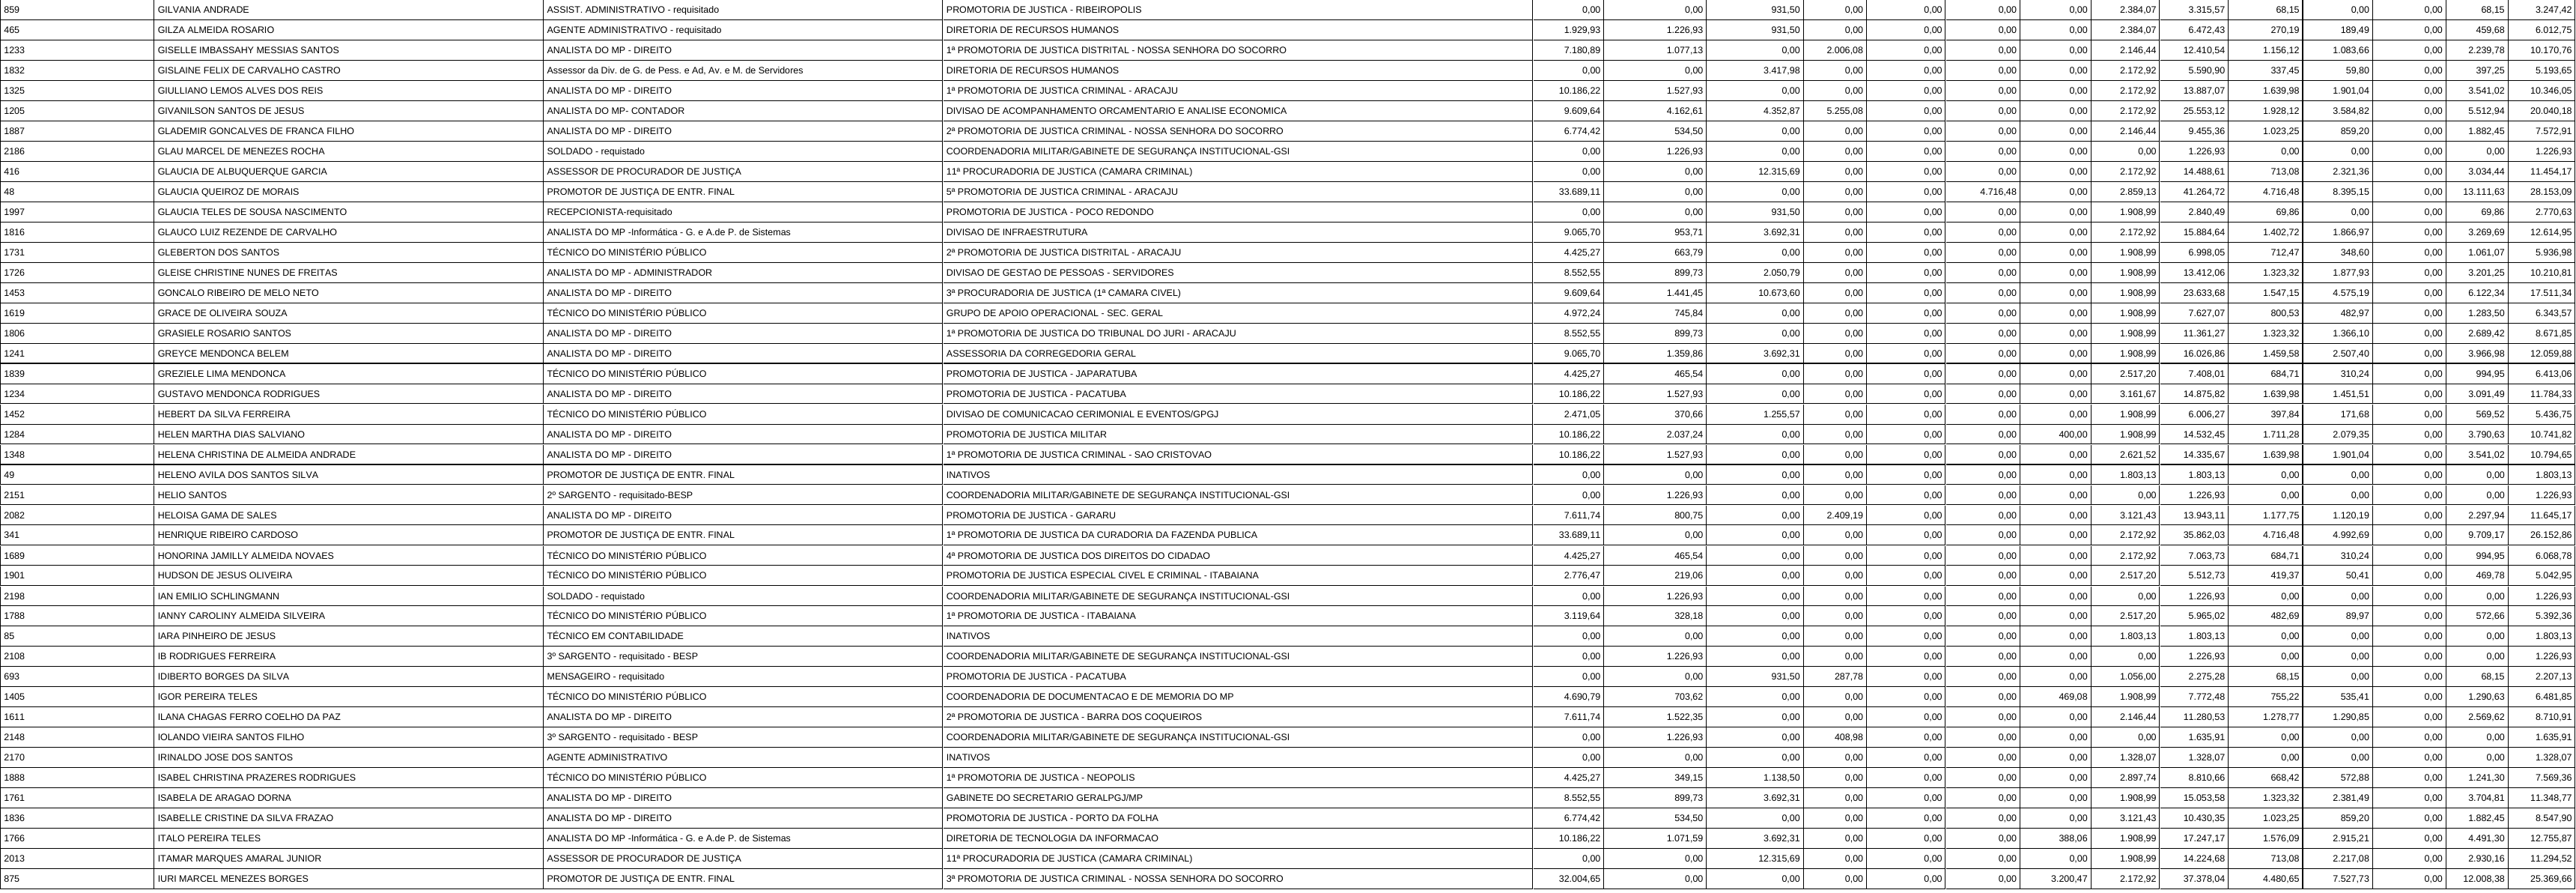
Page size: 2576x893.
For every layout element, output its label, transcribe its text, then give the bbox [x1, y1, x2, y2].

table_cell 0,00 [2020, 465, 2091, 484]
table_cell 0,00 [1707, 485, 1803, 504]
table_cell 1.711,28 [2229, 425, 2302, 444]
table_cell 0,00 [2020, 405, 2091, 424]
table_cell 0,00 [1534, 202, 1603, 222]
table_cell 1731 [1, 243, 154, 262]
table_cell 4.690,79 [1534, 687, 1603, 706]
table_cell HEBERT DA SILVA FERREIRA [154, 405, 543, 424]
table_cell 2.172,92 [2092, 525, 2159, 545]
table_cell 4.425,27 [1534, 243, 1603, 262]
table_cell 0,00 [1534, 485, 1603, 504]
table_cell 10.186,22 [1534, 829, 1603, 848]
table_cell 3.091,49 [2446, 384, 2508, 403]
table_cell 10.430,35 [2160, 808, 2228, 828]
table_cell 663,79 [1604, 243, 1706, 262]
table_cell 1.803,13 [2509, 465, 2575, 484]
table_cell ITALO PEREIRA TELES [154, 829, 543, 848]
table_cell DIRETORIA DE RECURSOS HUMANOS [944, 20, 1532, 40]
table_cell 0,00 [1867, 647, 1945, 666]
table_cell RECEPCIONISTA-requisitado [544, 202, 942, 222]
table_cell 0,00 [1946, 687, 2020, 706]
table_cell 482,69 [2229, 606, 2302, 626]
table_cell 9.609,64 [1534, 101, 1603, 121]
table_cell 0,00 [1804, 81, 1866, 100]
table_cell 11.361,27 [2160, 324, 2228, 343]
table_cell 1.359,86 [1604, 344, 1706, 363]
table_cell ANALISTA DO MP - DIREITO [544, 425, 942, 444]
table_cell 1.226,93 [2160, 647, 2228, 666]
table_cell 1.255,57 [1707, 405, 1803, 424]
table_cell 0,00 [2303, 667, 2372, 686]
table_cell 1.138,50 [1707, 768, 1803, 787]
table_cell 0,00 [1867, 788, 1945, 808]
table_cell 0,00 [1867, 121, 1945, 141]
table_cell 0,00 [1867, 485, 1945, 504]
table_cell GLEISE CHRISTINE NUNES DE FREITAS [154, 263, 543, 282]
table_cell 7.611,74 [1534, 707, 1603, 727]
table_cell GLAUCO LUIZ REZENDE DE CARVALHO [154, 223, 543, 242]
table_cell 0,00 [2020, 223, 2091, 242]
table_cell 0,00 [2373, 788, 2446, 808]
table_cell ILANA CHAGAS FERRO COELHO DA PAZ [154, 707, 543, 727]
table_cell 0,00 [1946, 566, 2020, 585]
table_cell 465 [1, 20, 154, 40]
table_header PROMOTORIA DE JUSTICA - RIBEIROPOLIS [944, 0, 1532, 19]
table_cell GREYCE MENDONCA BELEM [154, 344, 543, 363]
table_cell GILZA ALMEIDA ROSARIO [154, 20, 543, 40]
table_cell 0,00 [2229, 587, 2302, 605]
table_cell 0,00 [2373, 748, 2446, 767]
table_cell 0,00 [1946, 142, 2020, 161]
table_cell 13.412,06 [2160, 263, 2228, 282]
table_cell 2.146,44 [2092, 40, 2159, 60]
table_cell 0,00 [2373, 121, 2446, 141]
table_cell 0,00 [1867, 364, 1945, 384]
table_cell 2.621,52 [2092, 445, 2159, 464]
table_cell 0,00 [1867, 849, 1945, 868]
table_cell 1788 [1, 606, 154, 626]
table_cell ANALISTA DO MP - DIREITO [544, 808, 942, 828]
table_cell 0,00 [2020, 566, 2091, 585]
table_cell 0,00 [1534, 465, 1603, 484]
table_cell 3ª PROCURADORIA DE JUSTICA (1ª CAMARA CIVEL) [944, 283, 1532, 303]
table_cell 0,00 [1707, 687, 1803, 706]
table_cell 419,37 [2229, 566, 2302, 585]
table_cell 1.635,91 [2160, 727, 2228, 747]
table_cell 1234 [1, 384, 154, 403]
table_cell 0,00 [1707, 626, 1803, 646]
table_cell 0,00 [2373, 303, 2446, 323]
table_cell 0,00 [1707, 121, 1803, 141]
table_cell 1.522,35 [1604, 707, 1706, 727]
table_cell 0,00 [2373, 808, 2446, 828]
table_cell 1.226,93 [1604, 20, 1706, 40]
table_cell 171,68 [2303, 405, 2372, 424]
table_cell 11.645,17 [2509, 506, 2575, 524]
table_cell 931,50 [1707, 202, 1803, 222]
table_cell 0,00 [2303, 727, 2372, 747]
table_cell 4.425,27 [1534, 546, 1603, 565]
table_cell 2ª PROMOTORIA DE JUSTICA - BARRA DOS COQUEIROS [944, 707, 1532, 727]
table_cell 0,00 [2020, 525, 2091, 545]
table_cell 5.512,73 [2160, 566, 2228, 585]
table_header 0,00 [2373, 0, 2446, 19]
table_cell 0,00 [1707, 465, 1803, 484]
table_cell 1806 [1, 324, 154, 343]
table_cell PROMOTORIA DE JUSTICA - POCO REDONDO [944, 202, 1532, 222]
table_cell 7.408,01 [2160, 364, 2228, 384]
table_cell 0,00 [1804, 364, 1866, 384]
table_cell 1.023,25 [2229, 121, 2302, 141]
table_cell 0,00 [1946, 162, 2020, 181]
table_cell PROMOTORIA DE JUSTICA - PACATUBA [944, 384, 1532, 403]
table_cell 1.441,45 [1604, 283, 1706, 303]
table_cell 0,00 [1804, 445, 1866, 464]
table_cell 899,73 [1604, 324, 1706, 343]
table_cell 3.692,31 [1707, 829, 1803, 848]
table_cell 1.576,09 [2229, 829, 2302, 848]
table_cell 1.323,32 [2229, 788, 2302, 808]
table_cell 1.908,99 [2092, 687, 2159, 706]
table_cell 4.992,69 [2303, 525, 2372, 545]
table_cell 1816 [1, 223, 154, 242]
table_header 0,00 [1534, 0, 1603, 19]
table_cell IAN EMILIO SCHLINGMANN [154, 587, 543, 605]
table_cell 0,00 [2303, 485, 2372, 504]
table_cell 0,00 [2020, 202, 2091, 222]
table_cell 0,00 [1804, 687, 1866, 706]
table_cell 0,00 [1946, 20, 2020, 40]
table_cell 348,60 [2303, 243, 2372, 262]
table_cell 3.269,69 [2446, 223, 2508, 242]
table_cell 0,00 [2373, 243, 2446, 262]
table_header 0,00 [2020, 0, 2091, 19]
table_cell HELIO SANTOS [154, 485, 543, 504]
table_cell 1.226,93 [2160, 142, 2228, 161]
table_cell 0,00 [2373, 849, 2446, 868]
table_cell 0,00 [1867, 425, 1945, 444]
table_cell 1ª PROMOTORIA DE JUSTICA DA CURADORIA DA FAZENDA PUBLICA [944, 525, 1532, 545]
table_cell 465,54 [1604, 546, 1706, 565]
table_cell 1.328,07 [2509, 748, 2575, 767]
table_cell TÉCNICO DO MINISTÉRIO PÚBLICO [544, 405, 942, 424]
table_header 0,00 [1804, 0, 1866, 19]
table_cell 0,00 [2020, 606, 2091, 626]
table_cell 0,00 [1534, 748, 1603, 767]
table_cell 0,00 [2373, 829, 2446, 848]
table_header 0,00 [1946, 0, 2020, 19]
table_cell 0,00 [1707, 587, 1803, 605]
table_cell 12.059,88 [2509, 344, 2575, 363]
table_cell 0,00 [1867, 748, 1945, 767]
table_cell 349,15 [1604, 768, 1706, 787]
table_cell SOLDADO - requistado [544, 142, 942, 161]
table_cell PROMOTOR DE JUSTIÇA DE ENTR. FINAL [544, 182, 942, 202]
table_cell 0,00 [2373, 40, 2446, 60]
table_cell 6.006,27 [2160, 405, 2228, 424]
table_cell 1.402,72 [2229, 223, 2302, 242]
table_cell 0,00 [1707, 869, 1803, 889]
table_cell 0,00 [2373, 626, 2446, 646]
table_cell 1.908,99 [2092, 849, 2159, 868]
table_cell 1.908,99 [2092, 788, 2159, 808]
table_cell 1997 [1, 202, 154, 222]
table_cell 1726 [1, 263, 154, 282]
table_cell 0,00 [2303, 202, 2372, 222]
table_cell COORDENADORIA MILITAR/GABINETE DE SEGURANÇA INSTITUCIONAL-GSI [944, 647, 1532, 666]
table_cell 0,00 [2373, 465, 2446, 484]
table_cell 0,00 [1946, 647, 2020, 666]
table_cell 6.774,42 [1534, 121, 1603, 141]
table_cell 994,95 [2446, 364, 2508, 384]
table_cell 0,00 [2020, 364, 2091, 384]
table_cell 1.803,13 [2509, 626, 2575, 646]
table_cell 0,00 [1534, 667, 1603, 686]
table_cell 0,00 [1707, 324, 1803, 343]
table_cell 0,00 [1946, 506, 2020, 524]
table_cell ISABELLE CRISTINE DA SILVA FRAZAO [154, 808, 543, 828]
table_cell 0,00 [2373, 445, 2446, 464]
table_cell 400,00 [2020, 425, 2091, 444]
table_cell 0,00 [2303, 142, 2372, 161]
table_cell 1.323,32 [2229, 324, 2302, 343]
table_cell 800,75 [1604, 506, 1706, 524]
table_cell 0,00 [2373, 566, 2446, 585]
table_cell 5.590,90 [2160, 61, 2228, 80]
table_cell 0,00 [1867, 808, 1945, 828]
table_cell 10.346,05 [2509, 81, 2575, 100]
table_cell 17.511,34 [2509, 283, 2575, 303]
table_cell 0,00 [1867, 20, 1945, 40]
table_cell 0,00 [2020, 707, 2091, 727]
table_cell 0,00 [1804, 566, 1866, 585]
table_cell 0,00 [1804, 202, 1866, 222]
table_cell 0,00 [2020, 587, 2091, 605]
table_cell 0,00 [1804, 647, 1866, 666]
table_cell 0,00 [1534, 626, 1603, 646]
table_cell 0,00 [1804, 768, 1866, 787]
table_cell 0,00 [2373, 405, 2446, 424]
table_cell 0,00 [1707, 506, 1803, 524]
table_cell 408,98 [1804, 727, 1866, 747]
table_cell 2082 [1, 506, 154, 524]
table_cell 1.547,15 [2229, 283, 2302, 303]
table_cell 6.774,42 [1534, 808, 1603, 828]
table_cell 2148 [1, 727, 154, 747]
table_cell 0,00 [1946, 707, 2020, 727]
table_cell 3.121,43 [2092, 506, 2159, 524]
table_cell TÉCNICO DO MINISTÉRIO PÚBLICO [544, 546, 942, 565]
table_cell 8.671,85 [2509, 324, 2575, 343]
table_cell 0,00 [1946, 727, 2020, 747]
table_cell 4.491,30 [2446, 829, 2508, 848]
table_cell 0,00 [1867, 263, 1945, 282]
table_cell 310,24 [2303, 364, 2372, 384]
table_cell 0,00 [1804, 869, 1866, 889]
table_cell 1.639,98 [2229, 384, 2302, 403]
table_cell 0,00 [1804, 849, 1866, 868]
table_cell 0,00 [1946, 324, 2020, 343]
table_cell 10.673,60 [1707, 283, 1803, 303]
table_cell 0,00 [1707, 546, 1803, 565]
table_cell 0,00 [1867, 587, 1945, 605]
table_cell 1ª PROMOTORIA DE JUSTICA - ITABAIANA [944, 606, 1532, 626]
table_cell 1.226,93 [1604, 727, 1706, 747]
table_cell 11ª PROCURADORIA DE JUSTICA (CAMARA CRIMINAL) [944, 849, 1532, 868]
table_cell 10.794,65 [2509, 445, 2575, 464]
table_cell 8.547,90 [2509, 808, 2575, 828]
table_cell 2.006,08 [1804, 40, 1866, 60]
table_cell GLAUCIA TELES DE SOUSA NASCIMENTO [154, 202, 543, 222]
table_cell 2.297,94 [2446, 506, 2508, 524]
table_cell 0,00 [2020, 81, 2091, 100]
table_cell 0,00 [1946, 445, 2020, 464]
table_cell 1241 [1, 344, 154, 363]
table_cell 3.417,98 [1707, 61, 1803, 80]
table_cell 4.162,61 [1604, 101, 1706, 121]
table_cell 712,47 [2229, 243, 2302, 262]
table_cell 0,00 [2373, 768, 2446, 787]
table_cell COORDENADORIA DE DOCUMENTACAO E DE MEMORIA DO MP [944, 687, 1532, 706]
table_cell 1.803,13 [2160, 465, 2228, 484]
table_cell ANALISTA DO MP -Informática - G. e A.de P. de Sistemas [544, 223, 942, 242]
table_cell 2.172,92 [2092, 61, 2159, 80]
table_cell 0,00 [1946, 808, 2020, 828]
table_cell 0,00 [1604, 162, 1706, 181]
table_cell 0,00 [2373, 506, 2446, 524]
table_cell 0,00 [1804, 263, 1866, 282]
table_cell ANALISTA DO MP- CONTADOR [544, 101, 942, 121]
table_cell 12.410,54 [2160, 40, 2228, 60]
table_cell 69,86 [2229, 202, 2302, 222]
table_cell TÉCNICO DO MINISTÉRIO PÚBLICO [544, 606, 942, 626]
table_cell 12.315,69 [1707, 849, 1803, 868]
table_cell 0,00 [2373, 384, 2446, 403]
table_cell 0,00 [2229, 647, 2302, 666]
table_cell 0,00 [1804, 808, 1866, 828]
table_cell GISELLE IMBASSAHY MESSIAS SANTOS [154, 40, 543, 60]
table_cell 469,78 [2446, 566, 2508, 585]
table_cell 14.335,67 [2160, 445, 2228, 464]
table_cell 0,00 [1946, 121, 2020, 141]
table_cell 0,00 [2229, 626, 2302, 646]
table_cell 0,00 [2373, 182, 2446, 202]
table_cell 2.507,40 [2303, 344, 2372, 363]
table_cell DIRETORIA DE RECURSOS HUMANOS [944, 61, 1532, 80]
table_cell 1619 [1, 303, 154, 323]
table_cell 69,86 [2446, 202, 2508, 222]
table_cell 10.741,82 [2509, 425, 2575, 444]
table_cell 397,25 [2446, 61, 2508, 80]
table_cell 0,00 [2446, 647, 2508, 666]
table_cell 2.770,63 [2509, 202, 2575, 222]
table_cell 4.972,24 [1534, 303, 1603, 323]
table_cell 0,00 [1946, 61, 2020, 80]
table_cell 1ª PROMOTORIA DE JUSTICA CRIMINAL - SAO CRISTOVAO [944, 445, 1532, 464]
table_cell 1205 [1, 101, 154, 121]
table_cell 5.436,75 [2509, 405, 2575, 424]
table_cell 3.034,44 [2446, 162, 2508, 181]
table_cell 0,00 [1707, 243, 1803, 262]
table_cell 2º SARGENTO - requisitado-BESP [544, 485, 942, 504]
table_cell 0,00 [1946, 465, 2020, 484]
table_cell 0,00 [1946, 768, 2020, 787]
table_cell 1.908,99 [2092, 344, 2159, 363]
table_cell 0,00 [1946, 587, 2020, 605]
table_cell 0,00 [2092, 142, 2159, 161]
table_cell 0,00 [2446, 626, 2508, 646]
table_cell 0,00 [2373, 20, 2446, 40]
table_cell GLAUCIA DE ALBUQUERQUE GARCIA [154, 162, 543, 181]
table_cell ASSESSORIA DA CORREGEDORIA GERAL [944, 344, 1532, 363]
table_cell 41.264,72 [2160, 182, 2228, 202]
table_cell COORDENADORIA MILITAR/GABINETE DE SEGURANÇA INSTITUCIONAL-GSI [944, 727, 1532, 747]
table_cell 416 [1, 162, 154, 181]
table_cell PROMOTOR DE JUSTIÇA DE ENTR. FINAL [544, 869, 942, 889]
table_cell 693 [1, 667, 154, 686]
table_cell 1233 [1, 40, 154, 60]
table_cell 8.395,15 [2303, 182, 2372, 202]
table_cell 85 [1, 626, 154, 646]
table_cell 4.352,87 [1707, 101, 1803, 121]
table_cell 4.716,48 [1946, 182, 2020, 202]
table_cell 0,00 [2020, 849, 2091, 868]
table_cell 0,00 [2020, 40, 2091, 60]
table_cell 0,00 [2446, 587, 2508, 605]
table_cell 0,00 [2373, 61, 2446, 80]
table_cell 0,00 [1604, 748, 1706, 767]
table_cell 0,00 [1946, 223, 2020, 242]
table_cell 2.689,42 [2446, 324, 2508, 343]
table_cell 0,00 [2373, 283, 2446, 303]
table_cell 6.343,57 [2509, 303, 2575, 323]
table_cell 0,00 [1867, 243, 1945, 262]
table_cell 2108 [1, 647, 154, 666]
table_cell 1.908,99 [2092, 283, 2159, 303]
table_cell 1.929,93 [1534, 20, 1603, 40]
table_cell 26.152,86 [2509, 525, 2575, 545]
table_cell 0,00 [2020, 667, 2091, 686]
table_cell 0,00 [2446, 465, 2508, 484]
table_cell 2.930,16 [2446, 849, 2508, 868]
table_cell 0,00 [2020, 142, 2091, 161]
table_cell TÉCNICO DO MINISTÉRIO PÚBLICO [544, 687, 942, 706]
table_cell 1.056,00 [2092, 667, 2159, 686]
table_cell 23.633,68 [2160, 283, 2228, 303]
table_cell 370,66 [1604, 405, 1706, 424]
table_cell COORDENADORIA MILITAR/GABINETE DE SEGURANÇA INSTITUCIONAL-GSI [944, 485, 1532, 504]
table_cell 10.186,22 [1534, 425, 1603, 444]
table_cell 14.488,61 [2160, 162, 2228, 181]
table_cell TÉCNICO DO MINISTÉRIO PÚBLICO [544, 566, 942, 585]
table_cell 2.776,47 [1534, 566, 1603, 585]
table_cell 0,00 [2373, 587, 2446, 605]
table_cell 1.908,99 [2092, 829, 2159, 848]
table_cell 1.226,93 [1604, 647, 1706, 666]
table_cell 0,00 [1867, 667, 1945, 686]
table_cell 0,00 [2020, 283, 2091, 303]
table_cell 341 [1, 525, 154, 545]
table_cell 713,08 [2229, 849, 2302, 868]
table_cell 0,00 [1804, 182, 1866, 202]
table_cell 3.704,81 [2446, 788, 2508, 808]
table_cell 745,84 [1604, 303, 1706, 323]
table_cell 1.061,07 [2446, 243, 2508, 262]
table_cell 0,00 [1804, 606, 1866, 626]
table_header 3.247,42 [2509, 0, 2575, 19]
table_cell 11.348,77 [2509, 788, 2575, 808]
table_cell 8.710,91 [2509, 707, 2575, 727]
table_cell 0,00 [1707, 727, 1803, 747]
table_cell 0,00 [1804, 485, 1866, 504]
table_cell 0,00 [1946, 263, 2020, 282]
table_cell 0,00 [1946, 829, 2020, 848]
table_cell 0,00 [2020, 445, 2091, 464]
table_cell 1.639,98 [2229, 445, 2302, 464]
table_cell 0,00 [1867, 202, 1945, 222]
table_header 68,15 [2229, 0, 2302, 19]
table_cell 534,50 [1604, 808, 1706, 828]
table_cell 310,24 [2303, 546, 2372, 565]
table_cell 6.481,85 [2509, 687, 2575, 706]
table_cell 37.378,04 [2160, 869, 2228, 889]
table_cell 0,00 [2020, 162, 2091, 181]
table_cell 0,00 [1804, 384, 1866, 403]
table_cell 59,80 [2303, 61, 2372, 80]
table_cell 33.689,11 [1534, 182, 1603, 202]
table_cell 8.810,66 [2160, 768, 2228, 787]
table_cell 0,00 [1946, 546, 2020, 565]
table_cell PROMOTOR DE JUSTIÇA DE ENTR. FINAL [544, 525, 942, 545]
table_cell 4.716,48 [2229, 182, 2302, 202]
table_cell 0,00 [2020, 344, 2091, 363]
table_cell 2.146,44 [2092, 121, 2159, 141]
table_cell 1.071,59 [1604, 829, 1706, 848]
table_cell 1.527,93 [1604, 81, 1706, 100]
table_cell 49 [1, 465, 154, 484]
table_cell 1.908,99 [2092, 243, 2159, 262]
table_cell 328,18 [1604, 606, 1706, 626]
table_cell 0,00 [1604, 182, 1706, 202]
table_cell 0,00 [1867, 869, 1945, 889]
table_header 68,15 [2446, 0, 2508, 19]
table_cell 0,00 [1707, 707, 1803, 727]
table_cell 2.381,49 [2303, 788, 2372, 808]
table_cell 1.290,85 [2303, 707, 2372, 727]
table_cell 1.177,75 [2229, 506, 2302, 524]
table_cell 3º SARGENTO - requisitado - BESP [544, 647, 942, 666]
table_cell 0,00 [2229, 142, 2302, 161]
table_cell 1.928,12 [2229, 101, 2302, 121]
table_cell ANALISTA DO MP - DIREITO [544, 344, 942, 363]
table_cell 1887 [1, 121, 154, 141]
table_cell 1ª PROMOTORIA DE JUSTICA - NEOPOLIS [944, 768, 1532, 787]
table_cell ANALISTA DO MP - DIREITO [544, 283, 942, 303]
table_cell 1.908,99 [2092, 425, 2159, 444]
table_cell 0,00 [1946, 40, 2020, 60]
table_cell 0,00 [2373, 364, 2446, 384]
table_cell 9.709,17 [2446, 525, 2508, 545]
table_cell 1.908,99 [2092, 263, 2159, 282]
table_cell 0,00 [1946, 667, 2020, 686]
table_cell 0,00 [2229, 485, 2302, 504]
table_cell 10.186,22 [1534, 81, 1603, 100]
table_cell 0,00 [1946, 202, 2020, 222]
table_cell 3.692,31 [1707, 788, 1803, 808]
table_cell 2.050,79 [1707, 263, 1803, 282]
table_cell 0,00 [1946, 344, 2020, 363]
table_cell 2.172,92 [2092, 101, 2159, 121]
table_cell 9.609,64 [1534, 283, 1603, 303]
table_cell 6.998,05 [2160, 243, 2228, 262]
table_cell 0,00 [2373, 667, 2446, 686]
table_cell IARA PINHEIRO DE JESUS [154, 626, 543, 646]
table_cell 2.471,05 [1534, 405, 1603, 424]
table_cell 1405 [1, 687, 154, 706]
table_cell 0,00 [1534, 142, 1603, 161]
table_cell IOLANDO VIEIRA SANTOS FILHO [154, 727, 543, 747]
table_cell 0,00 [1604, 849, 1706, 868]
table_cell 0,00 [1707, 40, 1803, 60]
table_cell 0,00 [1946, 525, 2020, 545]
table_cell HUDSON DE JESUS OLIVEIRA [154, 566, 543, 585]
table_cell 0,00 [1804, 162, 1866, 181]
table_cell 0,00 [1867, 707, 1945, 727]
table_cell GUSTAVO MENDONCA RODRIGUES [154, 384, 543, 403]
table_cell 0,00 [1946, 384, 2020, 403]
table_cell 0,00 [1804, 344, 1866, 363]
table_cell ANALISTA DO MP - DIREITO [544, 445, 942, 464]
table_cell 0,00 [1867, 506, 1945, 524]
table_cell 0,00 [1604, 61, 1706, 80]
table_cell 1.901,04 [2303, 81, 2372, 100]
table_cell 465,54 [1604, 364, 1706, 384]
table_cell 1.451,51 [2303, 384, 2372, 403]
table_cell 0,00 [1867, 303, 1945, 323]
table_cell 5.255,08 [1804, 101, 1866, 121]
table_cell 0,00 [1867, 566, 1945, 585]
table_cell 3.121,43 [2092, 808, 2159, 828]
table_cell 89,97 [2303, 606, 2372, 626]
table_cell 14.875,82 [2160, 384, 2228, 403]
table_cell PROMOTORIA DE JUSTICA - PORTO DA FOLHA [944, 808, 1532, 828]
table_cell 1.882,45 [2446, 808, 2508, 828]
table_cell 1452 [1, 405, 154, 424]
table_cell 0,00 [1946, 788, 2020, 808]
table_cell 1.877,93 [2303, 263, 2372, 282]
table_cell 0,00 [1867, 546, 1945, 565]
table_cell 0,00 [1804, 465, 1866, 484]
table_cell 0,00 [1804, 283, 1866, 303]
table_cell 1888 [1, 768, 154, 787]
table_cell 2.840,49 [2160, 202, 2228, 222]
table_cell 1.901,04 [2303, 445, 2372, 464]
table_cell 68,15 [2229, 667, 2302, 686]
table_cell 219,06 [1604, 566, 1706, 585]
table_cell 0,00 [2020, 788, 2091, 808]
table_cell 6.122,34 [2446, 283, 2508, 303]
table_cell 2.146,44 [2092, 707, 2159, 727]
table_cell GIULLIANO LEMOS ALVES DOS REIS [154, 81, 543, 100]
table_cell 5.042,95 [2509, 566, 2575, 585]
table_cell 1.803,13 [2092, 465, 2159, 484]
table_cell HENRIQUE RIBEIRO CARDOSO [154, 525, 543, 545]
table_cell GIVANILSON SANTOS DE JESUS [154, 101, 543, 121]
table_cell 3º SARGENTO - requisitado - BESP [544, 727, 942, 747]
table_cell 703,62 [1604, 687, 1706, 706]
table_cell 1.803,13 [2160, 626, 2228, 646]
table_cell HELEN MARTHA DIAS SALVIANO [154, 425, 543, 444]
table_cell 713,08 [2229, 162, 2302, 181]
table_cell 755,22 [2229, 687, 2302, 706]
table_cell 2.409,19 [1804, 506, 1866, 524]
table_cell 0,00 [1946, 243, 2020, 262]
table_cell 0,00 [2020, 384, 2091, 403]
table_cell 0,00 [1867, 525, 1945, 545]
table_cell 0,00 [1804, 707, 1866, 727]
table_cell 0,00 [1867, 829, 1945, 848]
table_cell 2ª PROMOTORIA DE JUSTICA DISTRITAL - ARACAJU [944, 243, 1532, 262]
table_cell 189,49 [2303, 20, 2372, 40]
table_cell HELOISA GAMA DE SALES [154, 506, 543, 524]
table_cell 1348 [1, 445, 154, 464]
table_cell 0,00 [1604, 667, 1706, 686]
table_cell 12.614,95 [2509, 223, 2575, 242]
table_cell 2.207,13 [2509, 667, 2575, 686]
table_cell 2.517,20 [2092, 566, 2159, 585]
table_cell 270,19 [2229, 20, 2302, 40]
table_cell 337,45 [2229, 61, 2302, 80]
table_cell 0,00 [2229, 727, 2302, 747]
table_cell GRUPO DE APOIO OPERACIONAL - SEC. GERAL [944, 303, 1532, 323]
table_cell 1ª PROMOTORIA DE JUSTICA DO TRIBUNAL DO JURI - ARACAJU [944, 324, 1532, 343]
table_cell 10.186,22 [1534, 445, 1603, 464]
table_cell 4.575,19 [2303, 283, 2372, 303]
table_cell 0,00 [1804, 525, 1866, 545]
table_cell 0,00 [1707, 445, 1803, 464]
table_cell 0,00 [1867, 223, 1945, 242]
table_cell 3.541,02 [2446, 445, 2508, 464]
table_cell 25.369,66 [2509, 869, 2575, 889]
table_cell 0,00 [2446, 485, 2508, 504]
table_cell 0,00 [1946, 81, 2020, 100]
table_cell 0,00 [2373, 81, 2446, 100]
table_cell 572,66 [2446, 606, 2508, 626]
table_cell GLAU MARCEL DE MENEZES ROCHA [154, 142, 543, 161]
table_header 3.315,57 [2160, 0, 2228, 19]
table_cell ITAMAR MARQUES AMARAL JUNIOR [154, 849, 543, 868]
table_cell 3.201,25 [2446, 263, 2508, 282]
table_cell TÉCNICO DO MINISTÉRIO PÚBLICO [544, 303, 942, 323]
table_cell 2.517,20 [2092, 606, 2159, 626]
table_cell 4.480,65 [2229, 869, 2302, 889]
table_cell 0,00 [1804, 223, 1866, 242]
table_cell 13.887,07 [2160, 81, 2228, 100]
table_cell DIRETORIA DE TECNOLOGIA DA INFORMACAO [944, 829, 1532, 848]
table_cell 1ª PROMOTORIA DE JUSTICA CRIMINAL - ARACAJU [944, 81, 1532, 100]
table_cell 0,00 [1804, 243, 1866, 262]
table_header 2.384,07 [2092, 0, 2159, 19]
table_cell 1.226,93 [1604, 142, 1706, 161]
table_cell DIVISAO DE ACOMPANHAMENTO ORCAMENTARIO E ANALISE ECONOMICA [944, 101, 1532, 121]
table_cell 0,00 [2229, 465, 2302, 484]
table_cell 535,41 [2303, 687, 2372, 706]
table_cell HONORINA JAMILLY ALMEIDA NOVAES [154, 546, 543, 565]
table_cell 1.882,45 [2446, 121, 2508, 141]
table_cell 0,00 [2373, 263, 2446, 282]
table_cell 1453 [1, 283, 154, 303]
table_cell 0,00 [1707, 748, 1803, 767]
table_cell ANALISTA DO MP - DIREITO [544, 81, 942, 100]
table_cell 3.200,47 [2020, 869, 2091, 889]
table_cell 1.459,58 [2229, 344, 2302, 363]
table_cell 534,50 [1604, 121, 1706, 141]
table_cell 0,00 [1867, 687, 1945, 706]
table_cell PROMOTORIA DE JUSTICA MILITAR [944, 425, 1532, 444]
table_cell 0,00 [2020, 506, 2091, 524]
table_cell 7.527,73 [2303, 869, 2372, 889]
table_cell 7.611,74 [1534, 506, 1603, 524]
table_cell GISLAINE FELIX DE CARVALHO CASTRO [154, 61, 543, 80]
table_cell TÉCNICO EM CONTABILIDADE [544, 626, 942, 646]
table_cell 0,00 [1867, 465, 1945, 484]
table_cell 0,00 [2446, 748, 2508, 767]
table_cell IB RODRIGUES FERREIRA [154, 647, 543, 666]
table_cell 4.425,27 [1534, 768, 1603, 787]
table_cell GABINETE DO SECRETARIO GERALPGJ/MP [944, 788, 1532, 808]
table_cell 17.247,17 [2160, 829, 2228, 848]
table_cell GRACE DE OLIVEIRA SOUZA [154, 303, 543, 323]
table_cell 1689 [1, 546, 154, 565]
table_cell IURI MARCEL MENEZES BORGES [154, 869, 543, 889]
table_cell 0,00 [2020, 626, 2091, 646]
table_cell 0,00 [1534, 727, 1603, 747]
table_cell 11.294,52 [2509, 849, 2575, 868]
table_cell 35.862,03 [2160, 525, 2228, 545]
table_cell 6.472,43 [2160, 20, 2228, 40]
table_cell 7.572,91 [2509, 121, 2575, 141]
table_cell 2.037,24 [1604, 425, 1706, 444]
table_cell ANALISTA DO MP - DIREITO [544, 324, 942, 343]
table_cell 2186 [1, 142, 154, 161]
table_cell 1832 [1, 61, 154, 80]
table_cell DIVISAO DE INFRAESTRUTURA [944, 223, 1532, 242]
table_cell 2013 [1, 849, 154, 868]
table_cell 800,53 [2229, 303, 2302, 323]
table_cell 0,00 [2020, 182, 2091, 202]
table_cell HELENO AVILA DOS SANTOS SILVA [154, 465, 543, 484]
table_cell 899,73 [1604, 263, 1706, 282]
table_cell 0,00 [1946, 626, 2020, 646]
table_cell 8.552,55 [1534, 263, 1603, 282]
table_cell 0,00 [1707, 142, 1803, 161]
table_cell 1.226,93 [1604, 485, 1706, 504]
table_cell 2.239,78 [2446, 40, 2508, 60]
table_cell 0,00 [2020, 101, 2091, 121]
table_cell 8.552,55 [1534, 788, 1603, 808]
table_cell 0,00 [1946, 405, 2020, 424]
table_cell GRASIELE ROSARIO SANTOS [154, 324, 543, 343]
table_cell 11.454,17 [2509, 162, 2575, 181]
table_cell 0,00 [1946, 303, 2020, 323]
table_cell 0,00 [1867, 344, 1945, 363]
table_cell 0,00 [1867, 626, 1945, 646]
table_cell 1.226,93 [2160, 587, 2228, 605]
table_cell 0,00 [1804, 829, 1866, 848]
table_cell ANALISTA DO MP - DIREITO [544, 121, 942, 141]
table_cell INATIVOS [944, 748, 1532, 767]
table_cell 0,00 [2373, 223, 2446, 242]
table_cell 397,84 [2229, 405, 2302, 424]
table_cell 0,00 [1707, 647, 1803, 666]
table_cell 0,00 [1867, 445, 1945, 464]
table_cell 0,00 [2020, 324, 2091, 343]
table_cell 0,00 [2020, 485, 2091, 504]
table_cell 1.908,99 [2092, 202, 2159, 222]
table_cell 0,00 [1804, 324, 1866, 343]
table_cell 0,00 [2373, 525, 2446, 545]
table_cell 3.692,31 [1707, 344, 1803, 363]
table_cell 1766 [1, 829, 154, 848]
table_cell SOLDADO - requistado [544, 587, 942, 605]
table_cell ANALISTA DO MP - DIREITO [544, 40, 942, 60]
table_cell 0,00 [2020, 808, 2091, 828]
table_cell 931,50 [1707, 20, 1803, 40]
table_cell 3.119,64 [1534, 606, 1603, 626]
table_cell IRINALDO JOSE DOS SANTOS [154, 748, 543, 767]
table_cell 572,88 [2303, 768, 2372, 787]
table_cell GLAUCIA QUEIROZ DE MORAIS [154, 182, 543, 202]
table_cell GREZIELE LIMA MENDONCA [154, 364, 543, 384]
table_cell ANALISTA DO MP - DIREITO [544, 788, 942, 808]
table_cell 1.226,93 [2509, 587, 2575, 605]
table_cell 10.210,81 [2509, 263, 2575, 282]
table_cell 0,00 [2020, 243, 2091, 262]
table_cell 0,00 [1604, 202, 1706, 222]
table_cell 0,00 [2373, 869, 2446, 889]
table_cell ANALISTA DO MP - DIREITO [544, 506, 942, 524]
table_cell 0,00 [1867, 405, 1945, 424]
table_cell 0,00 [2020, 61, 2091, 80]
table_cell 0,00 [2303, 647, 2372, 666]
table_cell 10.170,76 [2509, 40, 2575, 60]
table_cell 0,00 [2092, 485, 2159, 504]
table_cell 1836 [1, 808, 154, 828]
table_cell ASSESSOR DE PROCURADOR DE JUSTIÇA [544, 162, 942, 181]
table_cell GLEBERTON DOS SANTOS [154, 243, 543, 262]
table_cell 2.172,92 [2092, 81, 2159, 100]
table_cell 668,42 [2229, 768, 2302, 787]
table_cell 0,00 [1534, 61, 1603, 80]
table_cell PROMOTORIA DE JUSTICA ESPECIAL CIVEL E CRIMINAL - ITABAIANA [944, 566, 1532, 585]
table_cell 931,50 [1707, 667, 1803, 686]
table_cell 684,71 [2229, 364, 2302, 384]
table_cell TÉCNICO DO MINISTÉRIO PÚBLICO [544, 243, 942, 262]
table_cell 1.290,63 [2446, 687, 2508, 706]
table_cell ANALISTA DO MP - DIREITO [544, 384, 942, 403]
table_cell 0,00 [1946, 101, 2020, 121]
table_cell 1.083,66 [2303, 40, 2372, 60]
table_cell 20.040,18 [2509, 101, 2575, 121]
table_cell 899,73 [1604, 788, 1706, 808]
table_cell 14.224,68 [2160, 849, 2228, 868]
table_cell PROMOTORIA DE JUSTICA - JAPARATUBA [944, 364, 1532, 384]
table_cell 1.156,12 [2229, 40, 2302, 60]
table_cell IDIBERTO BORGES DA SILVA [154, 667, 543, 686]
table_cell 0,00 [1867, 182, 1945, 202]
table_cell 1.639,98 [2229, 81, 2302, 100]
table_cell 5.965,02 [2160, 606, 2228, 626]
table_cell 1.278,77 [2229, 707, 2302, 727]
table_cell 0,00 [1867, 727, 1945, 747]
table_cell 5.193,65 [2509, 61, 2575, 80]
table_cell 12.315,69 [1707, 162, 1803, 181]
table_cell 3.790,63 [2446, 425, 2508, 444]
table_cell 0,00 [2373, 606, 2446, 626]
table_cell 1.908,99 [2092, 324, 2159, 343]
table_header 0,00 [1867, 0, 1945, 19]
table_cell Assessor da Div. de G. de Pess. e Ad, Av. e M. de Servidores [544, 61, 942, 80]
table_header 0,00 [2303, 0, 2372, 19]
table_cell 15.884,64 [2160, 223, 2228, 242]
table_cell 1.226,93 [1604, 587, 1706, 605]
table_cell 1.120,19 [2303, 506, 2372, 524]
table_cell 0,00 [2303, 465, 2372, 484]
table_cell 0,00 [2020, 121, 2091, 141]
table_cell DIVISAO DE COMUNICACAO CERIMONIAL E EVENTOS/GPGJ [944, 405, 1532, 424]
table_cell 1.527,93 [1604, 384, 1706, 403]
table_cell 1761 [1, 788, 154, 808]
table_cell 0,00 [2020, 727, 2091, 747]
table_cell 0,00 [2092, 647, 2159, 666]
table_cell COORDENADORIA MILITAR/GABINETE DE SEGURANÇA INSTITUCIONAL-GSI [944, 142, 1532, 161]
table_cell 1.077,13 [1604, 40, 1706, 60]
table_cell 0,00 [2092, 727, 2159, 747]
table_cell 48 [1, 182, 154, 202]
table_cell 28.153,09 [2509, 182, 2575, 202]
table_cell 0,00 [1534, 849, 1603, 868]
table_cell 2.079,35 [2303, 425, 2372, 444]
table_cell 0,00 [1946, 869, 2020, 889]
table_cell 0,00 [2373, 202, 2446, 222]
table_cell 0,00 [1604, 525, 1706, 545]
table_cell 287,78 [1804, 667, 1866, 686]
table_cell 0,00 [1707, 182, 1803, 202]
table_cell 482,97 [2303, 303, 2372, 323]
table_cell 5.512,94 [2446, 101, 2508, 121]
table_cell 4.425,27 [1534, 364, 1603, 384]
table_cell 1.023,25 [2229, 808, 2302, 828]
table_cell 0,00 [2020, 647, 2091, 666]
table_cell 684,71 [2229, 546, 2302, 565]
table_cell 0,00 [1804, 587, 1866, 605]
table_cell IANNY CAROLINY ALMEIDA SILVEIRA [154, 606, 543, 626]
table_cell 2.517,20 [2092, 364, 2159, 384]
table_cell 5ª PROMOTORIA DE JUSTICA CRIMINAL - ARACAJU [944, 182, 1532, 202]
table_cell 2.217,08 [2303, 849, 2372, 868]
table_cell 7.569,36 [2509, 768, 2575, 787]
table_cell 2.275,28 [2160, 667, 2228, 686]
table_cell 1.241,30 [2446, 768, 2508, 787]
table_cell 0,00 [1804, 142, 1866, 161]
table_cell 0,00 [1804, 303, 1866, 323]
table_cell 14.532,45 [2160, 425, 2228, 444]
table_cell 0,00 [1804, 20, 1866, 40]
table_cell 0,00 [1534, 162, 1603, 181]
table_cell 0,00 [1867, 101, 1945, 121]
table_cell 0,00 [1867, 283, 1945, 303]
table_cell 3.584,82 [2303, 101, 2372, 121]
table_cell 859,20 [2303, 121, 2372, 141]
table_cell 0,00 [2373, 546, 2446, 565]
table_cell 0,00 [1604, 626, 1706, 646]
table_cell 1.908,99 [2092, 405, 2159, 424]
table_cell 0,00 [1946, 364, 2020, 384]
table_cell 0,00 [2020, 263, 2091, 282]
table_cell 1.226,93 [2509, 485, 2575, 504]
table_cell 3.692,31 [1707, 223, 1803, 242]
table_cell 953,71 [1604, 223, 1706, 242]
table_header 0,00 [1604, 0, 1706, 19]
table_header 931,50 [1707, 0, 1803, 19]
table_cell 1.866,97 [2303, 223, 2372, 242]
table_cell 3.541,02 [2446, 81, 2508, 100]
table_cell 2151 [1, 485, 154, 504]
table_cell 6.068,78 [2509, 546, 2575, 565]
table_cell 0,00 [1804, 405, 1866, 424]
table_cell 5.936,98 [2509, 243, 2575, 262]
table_cell 2.321,36 [2303, 162, 2372, 181]
table_cell 0,00 [2020, 768, 2091, 787]
table_cell AGENTE ADMINISTRATIVO - requisitado [544, 20, 942, 40]
table_cell 11ª PROCURADORIA DE JUSTICA (CAMARA CRIMINAL) [944, 162, 1532, 181]
table_cell 1.527,93 [1604, 445, 1706, 464]
table_cell 1.323,32 [2229, 263, 2302, 282]
table_cell 15.053,58 [2160, 788, 2228, 808]
table_cell 1.803,13 [2092, 626, 2159, 646]
table_cell 0,00 [1534, 587, 1603, 605]
table_cell 0,00 [2020, 20, 2091, 40]
table_cell 0,00 [2373, 324, 2446, 343]
table_cell 1.635,91 [2509, 727, 2575, 747]
table_cell 2.172,92 [2092, 162, 2159, 181]
table_cell TÉCNICO DO MINISTÉRIO PÚBLICO [544, 364, 942, 384]
table_cell 3.161,67 [2092, 384, 2159, 403]
table_cell 0,00 [2373, 727, 2446, 747]
table_cell 9.065,70 [1534, 344, 1603, 363]
table_cell TÉCNICO DO MINISTÉRIO PÚBLICO [544, 768, 942, 787]
table_cell 32.004,65 [1534, 869, 1603, 889]
table_cell 0,00 [2020, 546, 2091, 565]
table_cell 1.283,50 [2446, 303, 2508, 323]
table_header 859 [1, 0, 154, 19]
table_cell 0,00 [1707, 606, 1803, 626]
table_cell 388,06 [2020, 829, 2091, 848]
table_cell 1284 [1, 425, 154, 444]
table_cell 1.226,93 [2160, 485, 2228, 504]
table_cell 8.552,55 [1534, 324, 1603, 343]
table_cell 0,00 [2373, 101, 2446, 121]
table_cell 0,00 [2373, 647, 2446, 666]
table_cell 0,00 [1946, 283, 2020, 303]
table_cell 50,41 [2303, 566, 2372, 585]
table_cell ANALISTA DO MP - DIREITO [544, 707, 942, 727]
table_cell 0,00 [1804, 748, 1866, 767]
table_cell 0,00 [2373, 344, 2446, 363]
table_cell 0,00 [1867, 384, 1945, 403]
table_cell 994,95 [2446, 546, 2508, 565]
table_cell 0,00 [2020, 303, 2091, 323]
table_cell 1.226,93 [2509, 142, 2575, 161]
table_cell 2.897,74 [2092, 768, 2159, 787]
table_cell 2.569,62 [2446, 707, 2508, 727]
table_cell PROMOTORIA DE JUSTICA - GARARU [944, 506, 1532, 524]
table_cell 0,00 [1604, 869, 1706, 889]
table_cell 0,00 [1707, 364, 1803, 384]
table_cell 0,00 [1946, 849, 2020, 868]
table_cell 0,00 [2373, 142, 2446, 161]
table_cell 16.026,86 [2160, 344, 2228, 363]
table_cell 1.226,93 [2509, 647, 2575, 666]
table_cell 1.328,07 [2092, 748, 2159, 767]
table_cell 569,52 [2446, 405, 2508, 424]
table_cell IGOR PEREIRA TELES [154, 687, 543, 706]
table_cell 7.180,89 [1534, 40, 1603, 60]
table_cell 7.772,48 [2160, 687, 2228, 706]
table_cell 1611 [1, 707, 154, 727]
table_cell 0,00 [1804, 626, 1866, 646]
table_cell 0,00 [1804, 788, 1866, 808]
table_cell 2.384,07 [2092, 20, 2159, 40]
table_cell 2ª PROMOTORIA DE JUSTICA CRIMINAL - NOSSA SENHORA DO SOCORRO [944, 121, 1532, 141]
table_cell 9.455,36 [2160, 121, 2228, 141]
table_cell MENSAGEIRO - requisitado [544, 667, 942, 686]
table_cell 0,00 [2303, 587, 2372, 605]
table_cell 0,00 [1804, 425, 1866, 444]
table_cell 0,00 [2373, 485, 2446, 504]
table_cell 0,00 [1804, 546, 1866, 565]
table_cell DIVISAO DE GESTAO DE PESSOAS - SERVIDORES [944, 263, 1532, 282]
table_cell 4ª PROMOTORIA DE JUSTICA DOS DIREITOS DO CIDADAO [944, 546, 1532, 565]
table_cell INATIVOS [944, 465, 1532, 484]
table_cell 875 [1, 869, 154, 889]
table_cell 1325 [1, 81, 154, 100]
table_cell 0,00 [2303, 626, 2372, 646]
table_cell 0,00 [1804, 61, 1866, 80]
table_cell 0,00 [1946, 606, 2020, 626]
table_cell 3ª PROMOTORIA DE JUSTICA CRIMINAL - NOSSA SENHORA DO SOCORRO [944, 869, 1532, 889]
table_cell 5.392,36 [2509, 606, 2575, 626]
table_cell 0,00 [1867, 81, 1945, 100]
table_cell 1.366,10 [2303, 324, 2372, 343]
table_cell 0,00 [1867, 162, 1945, 181]
table_cell 3.966,98 [2446, 344, 2508, 363]
table_cell COORDENADORIA MILITAR/GABINETE DE SEGURANÇA INSTITUCIONAL-GSI [944, 587, 1532, 605]
table_cell 0,00 [1867, 142, 1945, 161]
table_cell 459,68 [2446, 20, 2508, 40]
table_cell 13.111,63 [2446, 182, 2508, 202]
table_cell 0,00 [2092, 587, 2159, 605]
table_cell 2.172,92 [2092, 546, 2159, 565]
table_cell 0,00 [1946, 748, 2020, 767]
table_cell 0,00 [2373, 707, 2446, 727]
table_cell 6.413,06 [2509, 364, 2575, 384]
table_cell ANALISTA DO MP -Informática - G. e A.de P. de Sistemas [544, 829, 942, 848]
table_cell ISABELA DE ARAGAO DORNA [154, 788, 543, 808]
table_cell 0,00 [2446, 727, 2508, 747]
table_cell 469,08 [2020, 687, 2091, 706]
table_cell 0,00 [1707, 566, 1803, 585]
table_cell GLADEMIR GONCALVES DE FRANCA FILHO [154, 121, 543, 141]
table_cell 0,00 [1707, 808, 1803, 828]
table_cell 0,00 [2446, 142, 2508, 161]
table_cell 9.065,70 [1534, 223, 1603, 242]
table_cell 0,00 [1707, 81, 1803, 100]
table_cell 0,00 [2020, 748, 2091, 767]
table_cell 0,00 [1534, 647, 1603, 666]
table_cell 0,00 [1707, 384, 1803, 403]
table_cell 2198 [1, 587, 154, 605]
table_cell 0,00 [1867, 61, 1945, 80]
table_cell INATIVOS [944, 626, 1532, 646]
table_cell 0,00 [1867, 324, 1945, 343]
table_cell 0,00 [1867, 768, 1945, 787]
table_cell 0,00 [1946, 485, 2020, 504]
table_header GILVANIA ANDRADE [154, 0, 543, 19]
table_cell 0,00 [2373, 687, 2446, 706]
table_cell ISABEL CHRISTINA PRAZERES RODRIGUES [154, 768, 543, 787]
table_cell 0,00 [1707, 303, 1803, 323]
table_cell 0,00 [2229, 748, 2302, 767]
table_cell 6.012,75 [2509, 20, 2575, 40]
table_cell 2.859,13 [2092, 182, 2159, 202]
table_cell GONCALO RIBEIRO DE MELO NETO [154, 283, 543, 303]
table_cell 1.328,07 [2160, 748, 2228, 767]
table_cell PROMOTOR DE JUSTIÇA DE ENTR. FINAL [544, 465, 942, 484]
table_cell 11.280,53 [2160, 707, 2228, 727]
table_cell 2170 [1, 748, 154, 767]
table_cell 2.915,21 [2303, 829, 2372, 848]
table_cell ANALISTA DO MP - ADMINISTRADOR [544, 263, 942, 282]
table_cell HELENA CHRISTINA DE ALMEIDA ANDRADE [154, 445, 543, 464]
table_cell 7.627,07 [2160, 303, 2228, 323]
table_cell 0,00 [2373, 425, 2446, 444]
table_cell 0,00 [1804, 121, 1866, 141]
table_cell 859,20 [2303, 808, 2372, 828]
table_cell 0,00 [1604, 465, 1706, 484]
table_cell 25.553,12 [2160, 101, 2228, 121]
table_cell 2.172,92 [2092, 223, 2159, 242]
table_cell 1901 [1, 566, 154, 585]
table_cell PROMOTORIA DE JUSTICA - PACATUBA [944, 667, 1532, 686]
table_cell 0,00 [2373, 162, 2446, 181]
table_cell 0,00 [1707, 425, 1803, 444]
table_cell 1ª PROMOTORIA DE JUSTICA DISTRITAL - NOSSA SENHORA DO SOCORRO [944, 40, 1532, 60]
table_cell 0,00 [2303, 748, 2372, 767]
table_cell 1839 [1, 364, 154, 384]
table_cell 68,15 [2446, 667, 2508, 686]
table_cell 12.755,87 [2509, 829, 2575, 848]
table_cell 2.172,92 [2092, 869, 2159, 889]
table_cell ASSESSOR DE PROCURADOR DE JUSTIÇA [544, 849, 942, 868]
table_cell 0,00 [1946, 425, 2020, 444]
table_cell 7.063,73 [2160, 546, 2228, 565]
table_cell 4.716,48 [2229, 525, 2302, 545]
table_cell AGENTE ADMINISTRATIVO [544, 748, 942, 767]
table_cell 11.784,33 [2509, 384, 2575, 403]
table_cell 0,00 [1867, 40, 1945, 60]
table_cell 13.943,11 [2160, 506, 2228, 524]
table_cell 10.186,22 [1534, 384, 1603, 403]
table_header ASSIST. ADMINISTRATIVO - requisitado [544, 0, 942, 19]
table_cell 1.908,99 [2092, 303, 2159, 323]
table_cell 0,00 [1707, 525, 1803, 545]
table_cell 12.008,38 [2446, 869, 2508, 889]
table_cell 33.689,11 [1534, 525, 1603, 545]
table_cell 0,00 [1867, 606, 1945, 626]
